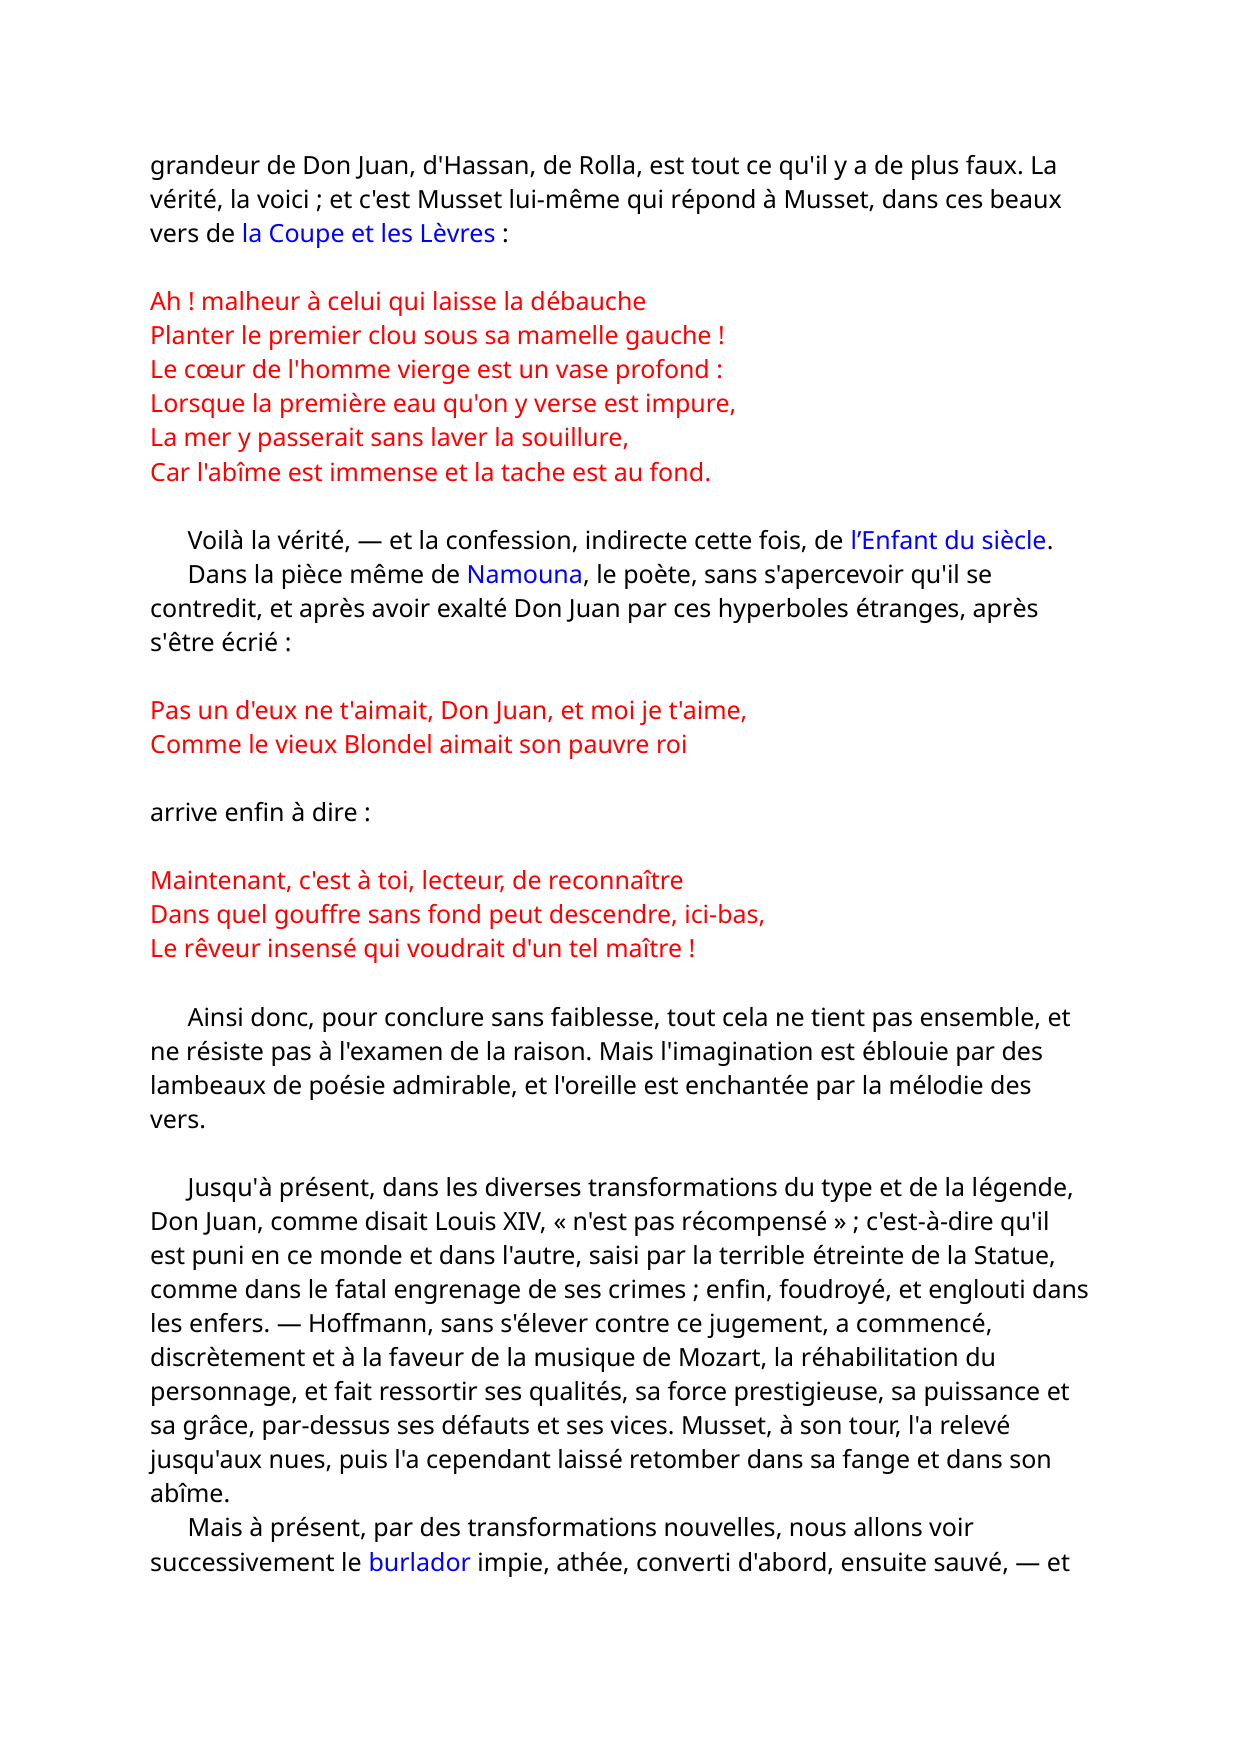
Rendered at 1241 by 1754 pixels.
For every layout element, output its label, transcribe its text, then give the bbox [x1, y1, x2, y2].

text Le rêveur insensé qui voudrait d'un tel maître ! [150, 931, 1091, 965]
text Comme le vieux Blondel aimait son pauvre roi [150, 727, 1091, 761]
text Voilà la vérité, — et la confession, indirecte cette fois, de l’Enfant du siècle. [150, 522, 1091, 556]
text Jusqu'à présent, dans les diverses transformations du type et de la légende, Don Juan, comme disait Louis XIV, « n'est pas récompensé » ; c'est-à-dire qu'il est puni en ce monde et dans l'autre, saisi par la terrible étreinte de la Statue, comme dans le fatal engrenage de ses crimes ; enfin, foudroyé, et englouti dans les enfers. — Hoffmann, sans s'élever contre ce jugement, a commencé, discrètement et à la faveur de la musique de Mozart, la réhabilitation du personnage, et fait ressortir ses qualités, sa force prestigieuse, sa puissance et sa grâce, par­-dessus ses défauts et ses vices. Musset, à son tour, l'a relevé jusqu'aux nues, puis l'a cependant laissé retomber dans sa fange et dans son abîme. [150, 1169, 1091, 1510]
text Car l'abîme est immense et la tache est au fond. [150, 454, 1091, 488]
text arrive enfin à dire : [150, 795, 1091, 829]
text Le cœur de l'homme vierge est un vase profond : [150, 352, 1091, 386]
text Maintenant, c'est à toi, lecteur, de reconnaître [150, 863, 1091, 897]
text La mer y passerait sans laver la souillure, [150, 420, 1091, 454]
text Dans quel gouffre sans fond peut descendre, ici-bas, [150, 897, 1091, 931]
text Planter le premier clou sous sa mamelle gauche ! [150, 318, 1091, 352]
text Ah ! malheur à celui qui laisse la débauche [150, 284, 1091, 318]
text Ainsi donc, pour conclure sans faiblesse, tout cela ne tient pas ensemble, et ne résiste pas à l'exa­men de la raison. Mais l'imagination est éblouie par des lambeaux de poésie admirable, et l'oreille est enchantée par la mélodie des vers. [150, 999, 1091, 1135]
text Mais à présent, par des transformations nou­velles, nous allons voir successivement le burlador impie, athée, converti d'abord, ensuite sauvé, — et [150, 1510, 1091, 1578]
text grandeur de Don Juan, d'Hassan, de Rolla, est tout ce qu'il y a de plus faux. La vérité, la voici ; et c'est Musset lui-même qui répond à Musset, dans ces beaux vers de la Coupe et les Lèvres : [150, 148, 1091, 250]
text Pas un d'eux ne t'aimait, Don Juan, et moi je t'aime, [150, 693, 1091, 727]
text Lorsque la première eau qu'on y verse est impure, [150, 386, 1091, 420]
text Dans la pièce même de Namouna, le poète, sans s'apercevoir qu'il se contredit, et après avoir exalté Don Juan par ces hyperboles étranges, après s'être écrié : [150, 556, 1091, 658]
